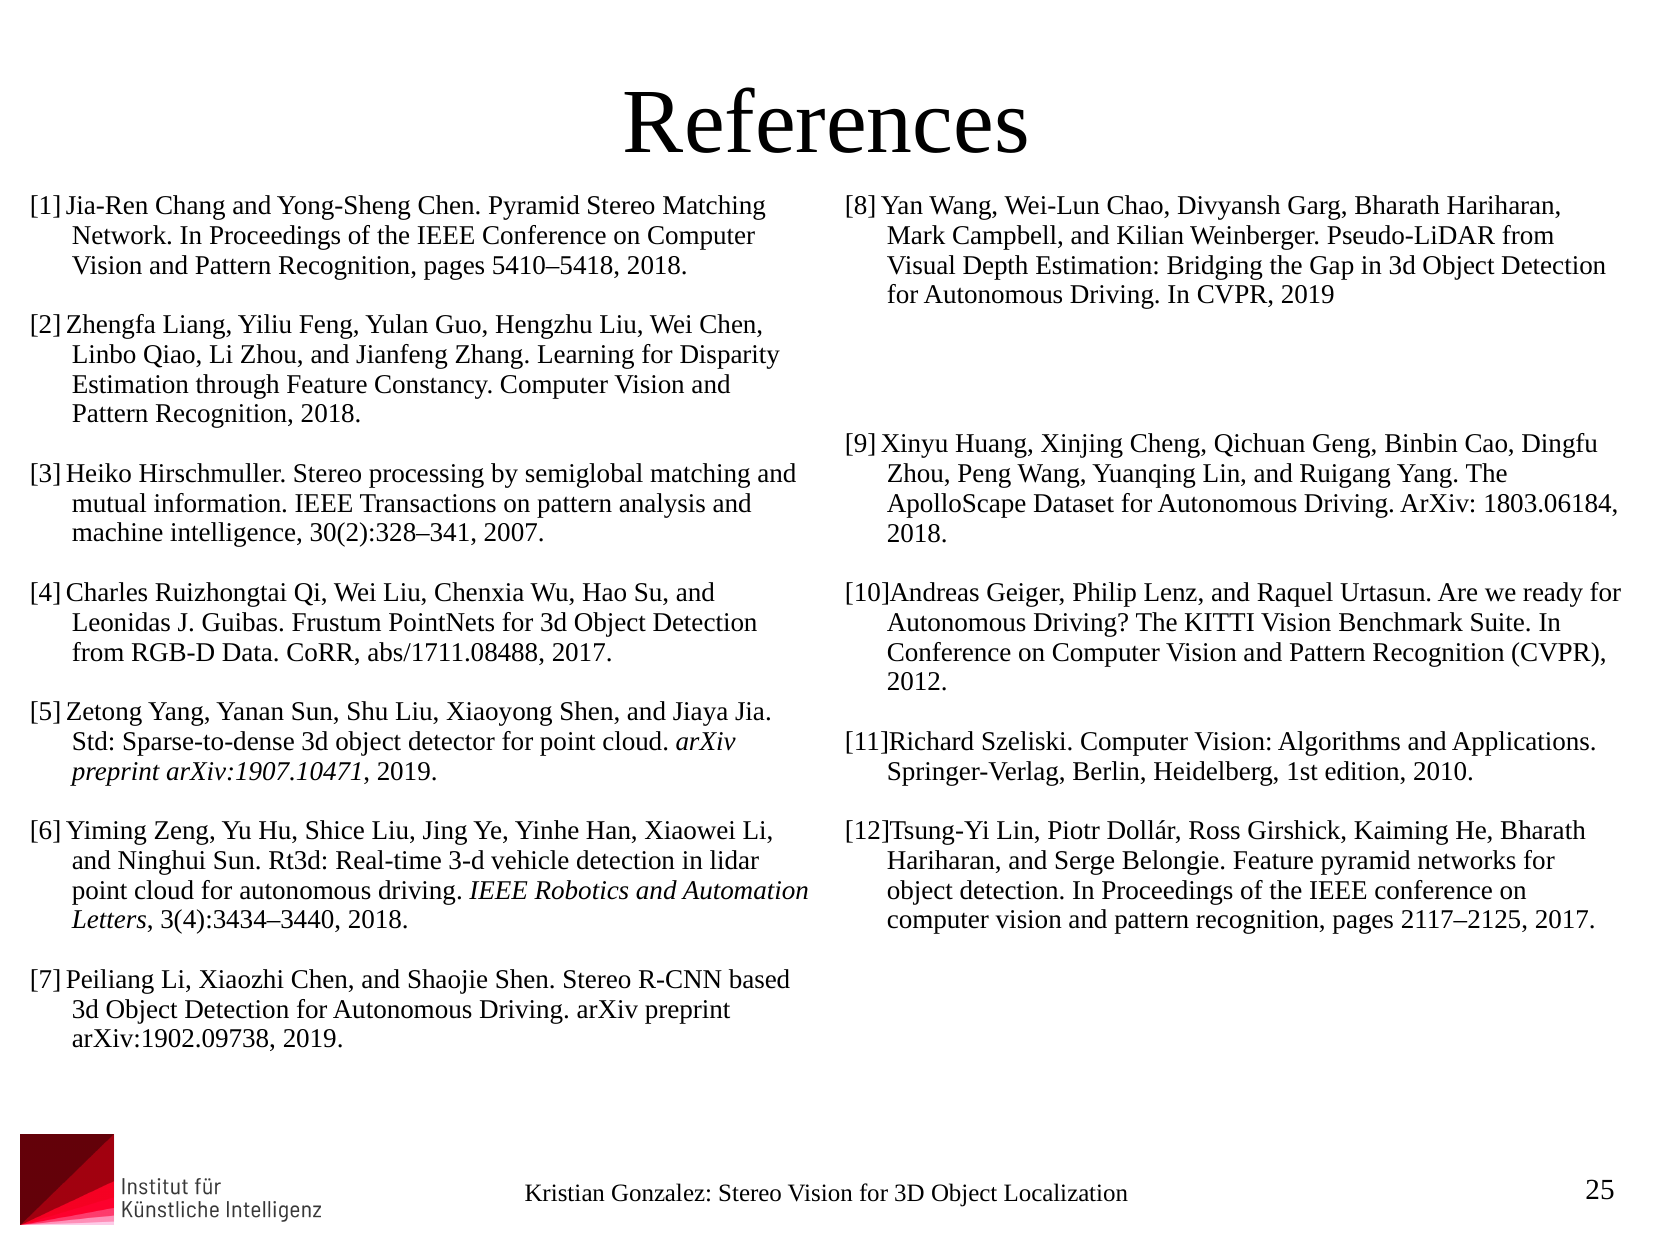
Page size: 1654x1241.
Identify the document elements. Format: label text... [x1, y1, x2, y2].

title References [170, 53, 1483, 189]
picture [20, 1201, 321, 1225]
text_box Yan Wang, Wei-Lun Chao, Divyansh Garg, Bharath Hariharan, Mark Campbell, and Kilian Weinberger. Pseudo-LiDAR from Visual Depth Estimation: Bridging the Gap in 3d Object Detection for Autonomous Driving. In CVPR, 2019 Xinyu Huang, Xinjing Cheng, Qichuan Geng, Binbin Cao, Dingfu Zhou, Peng Wang, Yuanqing Lin, and Ruigang Yang. The ApolloScape Dataset for Autonomous Driving. ArXiv: 1803.06184, 2018. Andreas Geiger, Philip Lenz, and Raquel Urtasun. Are we ready for Autonomous Driving? The KITTI Vision Benchmark Suite. In Conference on Computer Vision and Pattern Recognition (CVPR), 2012. Richard Szeliski. Computer Vision: Algorithms and Applications. Springer-Verlag, Berlin, Heidelberg, 1st edition, 2010. Tsung-Yi Lin, Piotr Dollár, Ross Girshick, Kaiming He, Bharath Hariharan, and Serge Belongie. Feature pyramid networks for object detection. In Proceedings of the IEEE conference on computer vision and pattern recognition, pages 2117–2125, 2017. [829, 183, 1640, 935]
text_box Jia-Ren Chang and Yong-Sheng Chen. Pyramid Stereo Matching Network. In Proceedings of the IEEE Conference on Computer Vision and Pattern Recognition, pages 5410–5418, 2018. Zhengfa Liang, Yiliu Feng, Yulan Guo, Hengzhu Liu, Wei Chen, Linbo Qiao, Li Zhou, and Jianfeng Zhang. Learning for Disparity Estimation through Feature Constancy. Computer Vision and Pattern Recognition, 2018. Heiko Hirschmuller. Stereo processing by semiglobal matching and mutual information. IEEE Transactions on pattern analysis and machine intelligence, 30(2):328–341, 2007. Charles Ruizhongtai Qi, Wei Liu, Chenxia Wu, Hao Su, and Leonidas J. Guibas. Frustum PointNets for 3d Object Detection from RGB-D Data. CoRR, abs/1711.08488, 2017. Zetong Yang, Yanan Sun, Shu Liu, Xiaoyong Shen, and Jiaya Jia. Std: Sparse-to-dense 3d object detector for point cloud. arXiv preprint arXiv:1907.10471, 2019. Yiming Zeng, Yu Hu, Shice Liu, Jing Ye, Yinhe Han, Xiaowei Li, and Ninghui Sun. Rt3d: Real-time 3-d vehicle detection in lidar point cloud for autonomous driving. IEEE Robotics and Automation Letters, 3(4):3434–3440, 2018. Peiliang Li, Xiaozhi Chen, and Shaojie Shen. Stereo R-CNN based 3d Object Detection for Autonomous Driving. arXiv preprint arXiv:1902.09738, 2019. [15, 183, 826, 1201]
